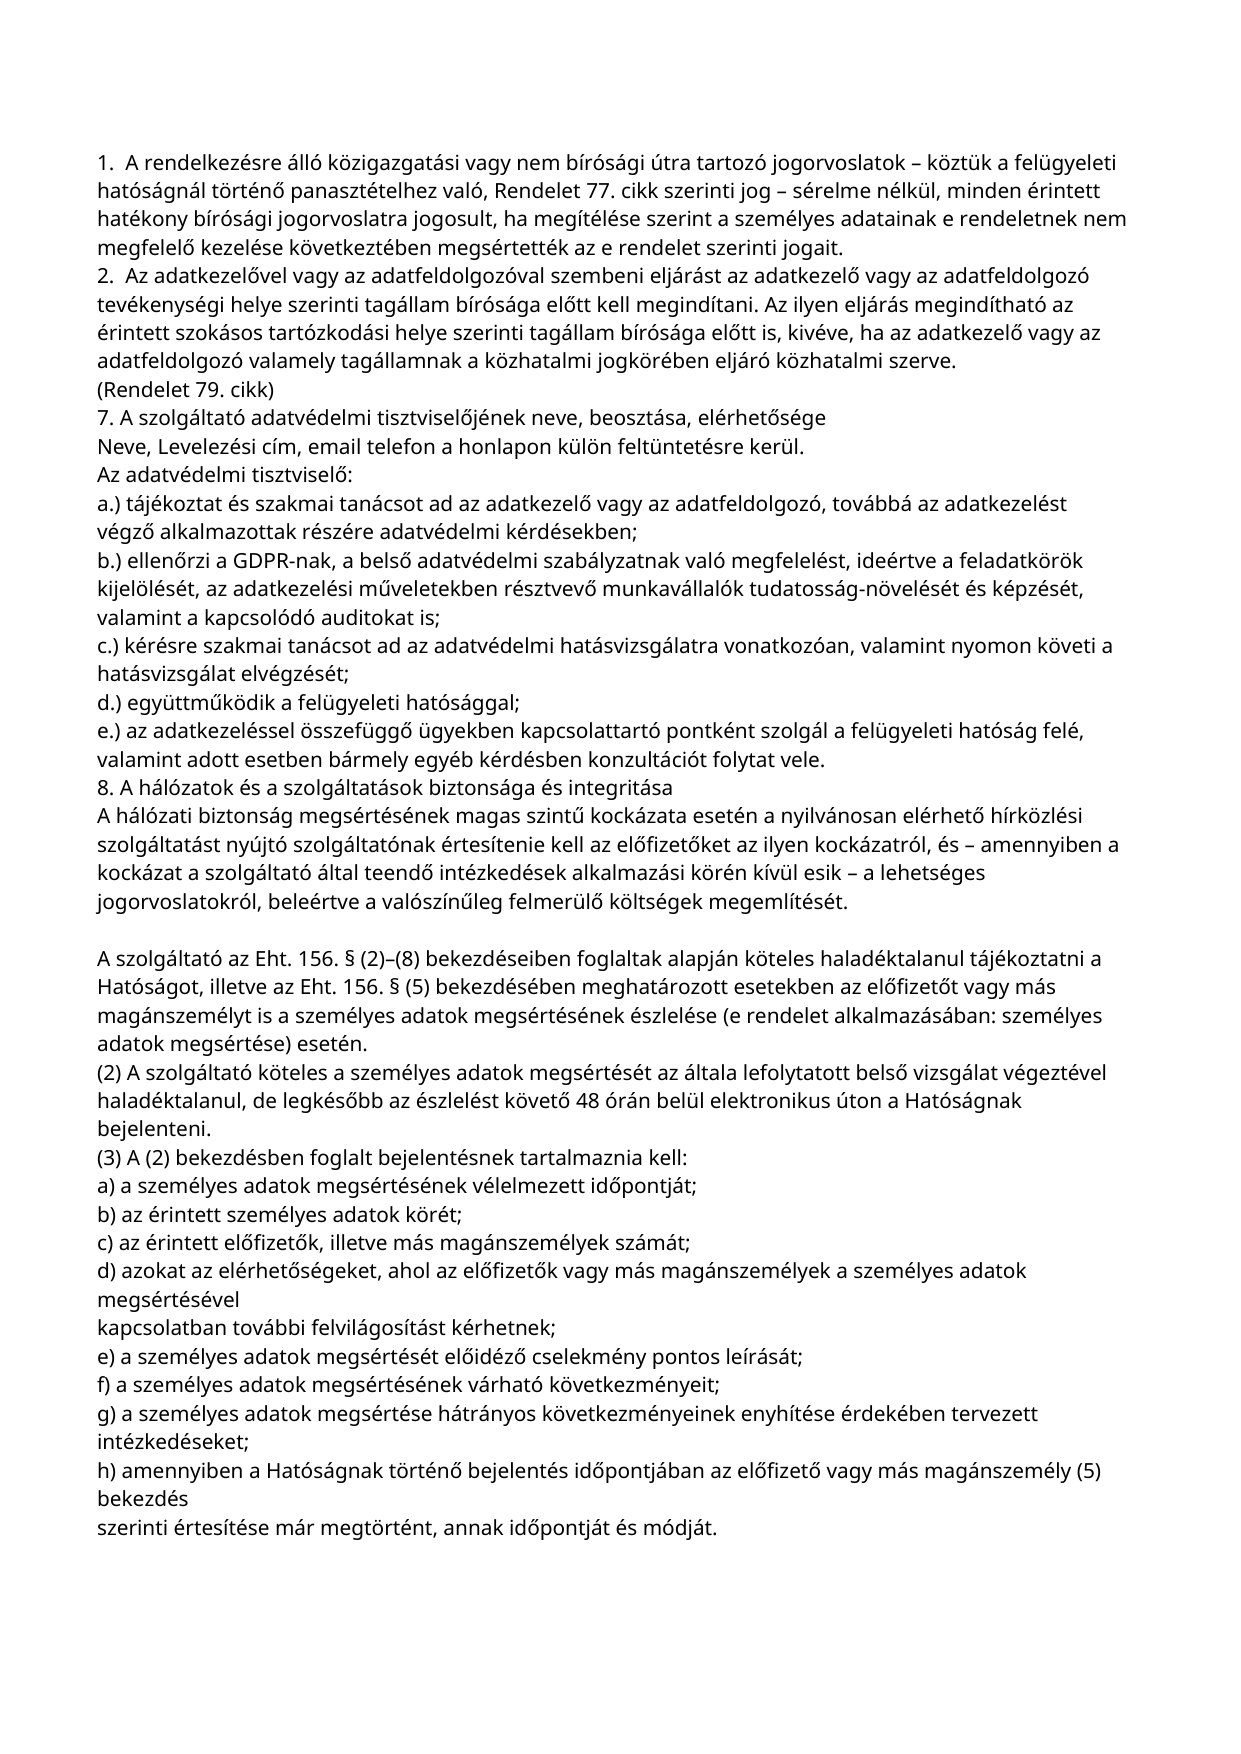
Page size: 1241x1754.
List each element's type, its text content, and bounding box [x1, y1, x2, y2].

text c.) kérésre szakmai tanácsot ad az adatvédelmi hatásvizsgálatra vonatkozóan, valamint nyomon követi a hatásvizsgálat elvégzését; [97, 631, 1130, 688]
text szerinti értesítése már megtörtént, annak időpontját és módját. [97, 1513, 1130, 1541]
text e) a személyes adatok megsértését előidéző cselekmény pontos leírását; [97, 1342, 1130, 1370]
text 8. A hálózatok és a szolgáltatások biztonsága és integritása [97, 773, 1130, 802]
text b) az érintett személyes adatok körét; [97, 1200, 1130, 1228]
text (2) A szolgáltató köteles a személyes adatok megsértését az általa lefolytatott belső vizsgálat végeztével haladéktalanul, de legkésőbb az észlelést követő 48 órán belül elektronikus úton a Hatóságnak bejelenteni. [97, 1058, 1130, 1143]
text Neve, Levelezési cím, email telefon a honlapon külön feltüntetésre kerül. [97, 432, 1130, 460]
text d.) együttműködik a felügyeleti hatósággal; [97, 688, 1130, 716]
text h) amennyiben a Hatóságnak történő bejelentés időpontjában az előfizető vagy más magánszemély (5) bekezdés [97, 1456, 1130, 1513]
text 2. Az adatkezelővel vagy az adatfeldolgozóval szembeni eljárást az adatkezelő vagy az adatfeldolgozó tevékenységi helye szerinti tagállam bírósága előtt kell megindítani. Az ilyen eljárás megindítható az érintett szokásos tartózkodási helye szerinti tagállam bírósága előtt is, kivéve, ha az adatkezelő vagy az adatfeldolgozó valamely tagállamnak a közhatalmi jogkörében eljáró közhatalmi szerve. [97, 261, 1130, 375]
text kapcsolatban további felvilágosítást kérhetnek; [97, 1313, 1130, 1342]
text 7. A szolgáltató adatvédelmi tisztviselőjének neve, beosztása, elérhetősége [97, 403, 1130, 432]
text A hálózati biztonság megsértésének magas szintű kockázata esetén a nyilvánosan elérhető hírközlési szolgáltatást nyújtó szolgáltatónak értesítenie kell az előfizetőket az ilyen kockázatról, és – amennyiben a kockázat a szolgáltató által teendő intézkedések alkalmazási körén kívül esik – a lehetséges jogorvoslatokról, beleértve a valószínűleg felmerülő költségek megemlítését. [97, 802, 1130, 915]
text d) azokat az elérhetőségeket, ahol az előfizetők vagy más magánszemélyek a személyes adatok megsértésével [97, 1257, 1130, 1313]
text 1. A rendelkezésre álló közigazgatási vagy nem bírósági útra tartozó jogorvoslatok – köztük a felügyeleti hatóságnál történő panasztételhez való, Rendelet 77. cikk szerinti jog – sérelme nélkül, minden érintett hatékony bírósági jogorvoslatra jogosult, ha megítélése szerint a személyes adatainak e rendeletnek nem megfelelő kezelése következtében megsértették az e rendelet szerinti jogait. [97, 148, 1130, 261]
text (3) A (2) bekezdésben foglalt bejelentésnek tartalmaznia kell: [97, 1143, 1130, 1171]
text A szolgáltató az Eht. 156. § (2)–(8) bekezdéseiben foglaltak alapján köteles haladéktalanul tájékoztatni a Hatóságot, illetve az Eht. 156. § (5) bekezdésében meghatározott esetekben az előfizetőt vagy más magánszemélyt is a személyes adatok megsértésének észlelése (e rendelet alkalmazásában: személyes adatok megsértése) esetén. [97, 944, 1130, 1058]
text a) a személyes adatok megsértésének vélelmezett időpontját; [97, 1171, 1130, 1200]
text g) a személyes adatok megsértése hátrányos következményeinek enyhítése érdekében tervezett intézkedéseket; [97, 1399, 1130, 1456]
text Az adatvédelmi tisztviselő: [97, 460, 1130, 489]
text e.) az adatkezeléssel összefüggő ügyekben kapcsolattartó pontként szolgál a felügyeleti hatóság felé, valamint adott esetben bármely egyéb kérdésben konzultációt folytat vele. [97, 716, 1130, 773]
text (Rendelet 79. cikk) [97, 375, 1130, 403]
text c) az érintett előfizetők, illetve más magánszemélyek számát; [97, 1228, 1130, 1257]
text a.) tájékoztat és szakmai tanácsot ad az adatkezelő vagy az adatfeldolgozó, továbbá az adatkezelést végző alkalmazottak részére adatvédelmi kérdésekben; [97, 489, 1130, 546]
text f) a személyes adatok megsértésének várható következményeit; [97, 1370, 1130, 1399]
text b.) ellenőrzi a GDPR-nak, a belső adatvédelmi szabályzatnak való megfelelést, ideértve a feladatkörök kijelölését, az adatkezelési műveletekben résztvevő munkavállalók tudatosság-növelését és képzését, valamint a kapcsolódó auditokat is; [97, 546, 1130, 631]
